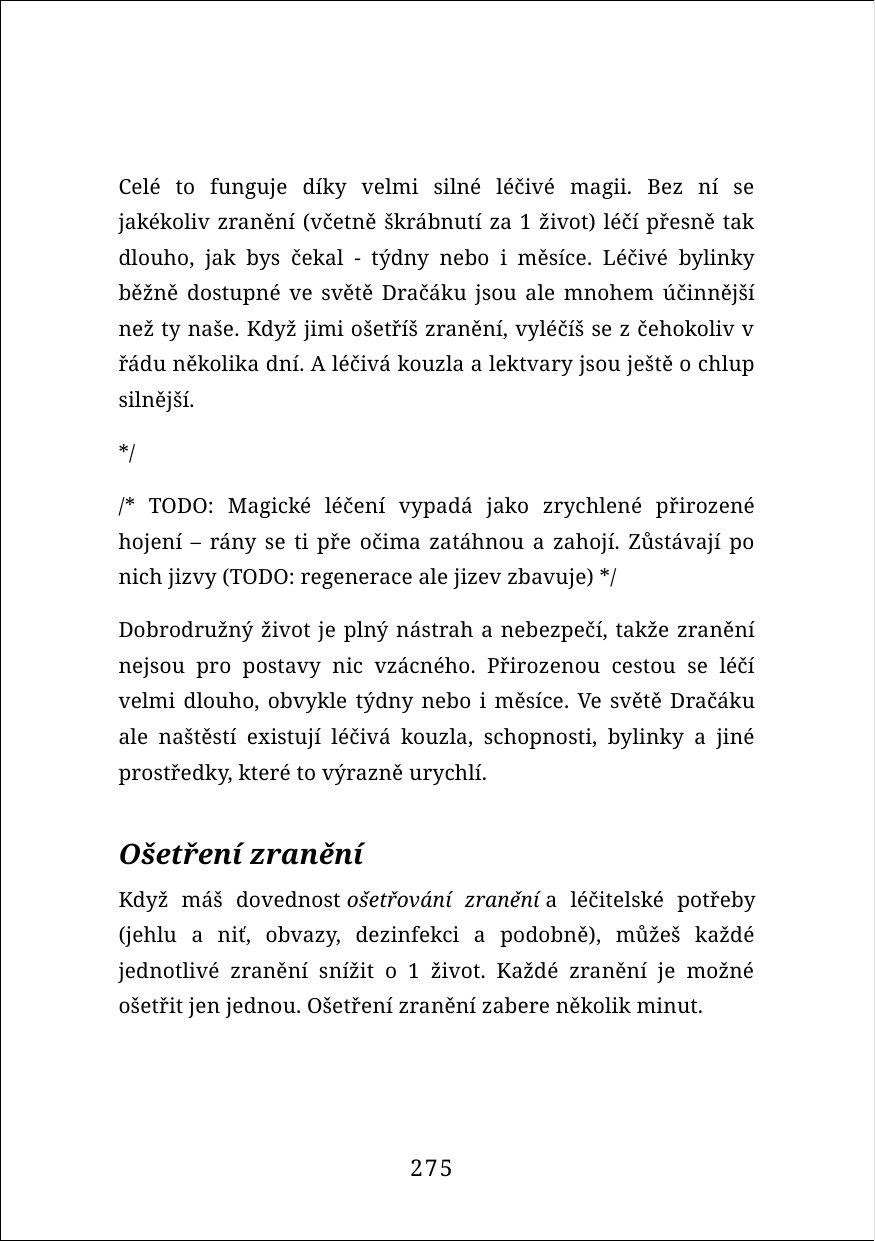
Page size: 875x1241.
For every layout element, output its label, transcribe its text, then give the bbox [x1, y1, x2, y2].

text Dobrodružný život je plný nástrah a nebezpečí, takže zranění nejsou pro postavy nic vzácného. Přirozenou cestou se léčí velmi dlouho, obvykle týdny nebo i měsíce. Ve světě Dračáku ale naštěstí existují léčivá kouzla, schopnosti, bylinky a jiné prostředky, které to výrazně urychlí. [118, 616, 756, 786]
subtitle Ošetření zranění [118, 834, 756, 873]
text Celé to funguje díky velmi silné léčivé magii. Bez ní se jakékoliv zranění (včetně škrábnutí za 1 život) léčí přesně tak dlouho, jak bys čekal - týdny nebo i měsíce. Léčivé bylinky běžně dostupné ve světě Dračáku jsou ale mnohem účinnější než ty naše. Když jimi ošetříš zranění, vyléčíš se z čehokoliv v řádu několika dní. A léčivá kouzla a lektvary jsou ještě o chlup silnější. [118, 172, 756, 413]
text Když máš dovednost ošetřování zranění a léčitelské potřeby (jehlu a niť, obvazy, dezinfekci a podobně), můžeš každé jednotlivé zranění snížit o 1 život. Každé zranění je možné ošetřit jen jednou. Ošetření zranění zabere několik minut. [118, 885, 756, 1020]
text /* TODO: Magické léčení vypadá jako zrychlené přirozené hojení – rány se ti pře očima zatáhnou a zahojí. Zůstávají po nich jizvy (TODO: regenerace ale jizev zbavuje) */ [118, 491, 756, 591]
text */ [118, 438, 756, 467]
